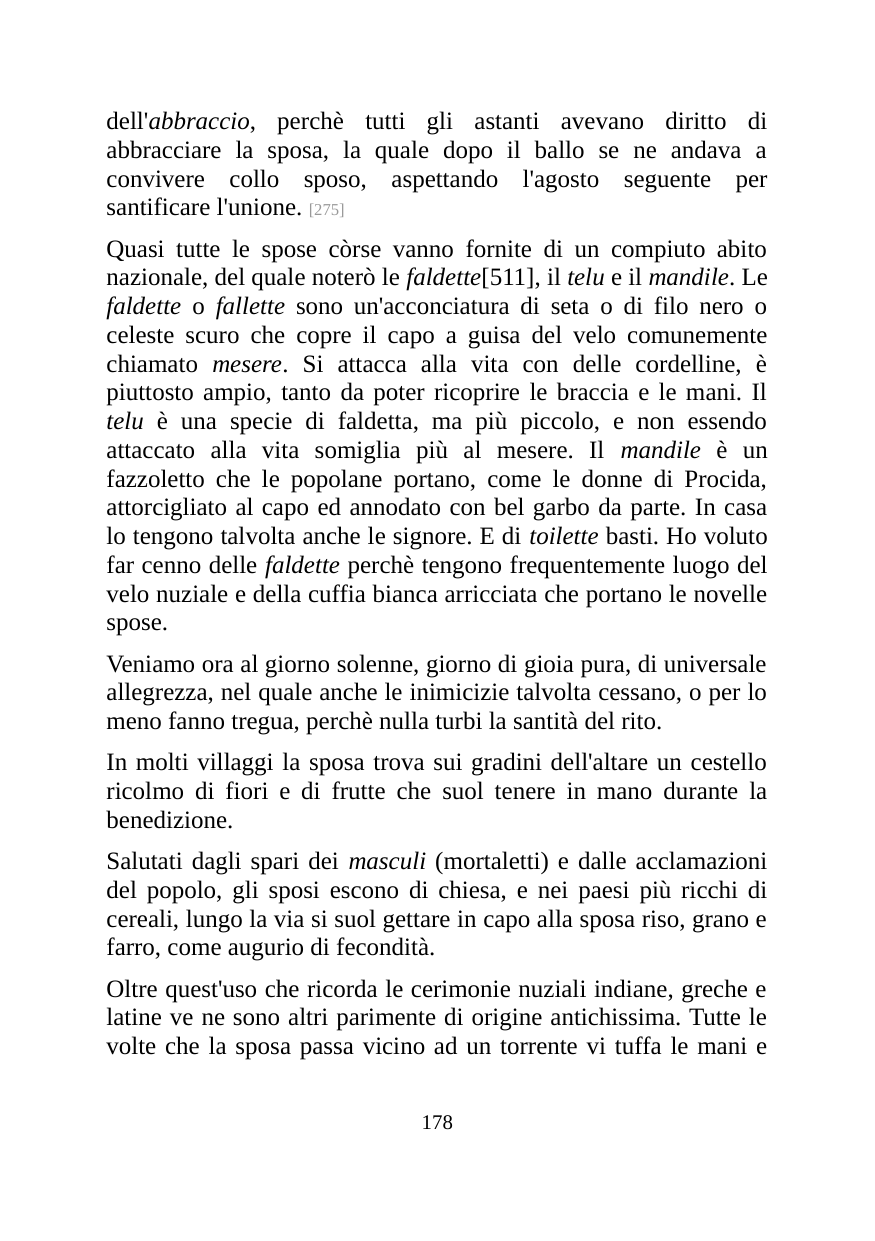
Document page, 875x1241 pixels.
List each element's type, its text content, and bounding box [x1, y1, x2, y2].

text Salutati dagli spari dei masculi (mortaletti) e dalle acclamazioni del popolo, gli sposi escono di chiesa, e nei paesi più ricchi di cereali, lungo la via si suol gettare in capo alla sposa riso, grano e farro, come augurio di fecondità. [106, 846, 768, 961]
text dell'abbraccio, perchè tutti gli astanti avevano diritto di abbracciare la sposa, la quale dopo il ballo se ne andava a convivere collo sposo, aspettando l'agosto seguente per santificare l'unione. [275] [106, 106, 768, 221]
text Oltre quest'uso che ricorda le cerimonie nuziali indiane, greche e latine ve ne sono altri parimente di origine antichissima. Tutte le volte che la sposa passa vicino ad un torrente vi tuffa le mani e [106, 974, 768, 1060]
text Quasi tutte le spose còrse vanno fornite di un compiuto abito nazionale, del quale noterò le faldette[511], il telu e il mandile. Le faldette o fallette sono un'acconciatura di seta o di filo nero o celeste scuro che copre il capo a guisa del velo comunemente chiamato mesere. Si attacca alla vita con delle cordelline, è piuttosto ampio, tanto da poter ricoprire le braccia e le mani. Il telu è una specie di faldetta, ma più piccolo, e non essendo attaccato alla vita somiglia più al mesere. Il mandile è un fazzoletto che le popolane portano, come le donne di Procida, attorcigliato al capo ed annodato con bel garbo da parte. In casa lo tengono talvolta anche le signore. E di toilette basti. Ho voluto far cenno delle faldette perchè tengono frequentemente luogo del velo nuziale e della cuffia bianca arricciata che portano le novelle spose. [106, 234, 768, 636]
text In molti villaggi la sposa trova sui gradini dell'altare un cestello ricolmo di fiori e di frutte che suol tenere in mano durante la benedizione. [106, 747, 768, 834]
text Veniamo ora al giorno solenne, giorno di gioia pura, di universale allegrezza, nel quale anche le inimicizie talvolta cessano, o per lo meno fanno tregua, perchè nulla turbi la santità del rito. [106, 649, 768, 735]
